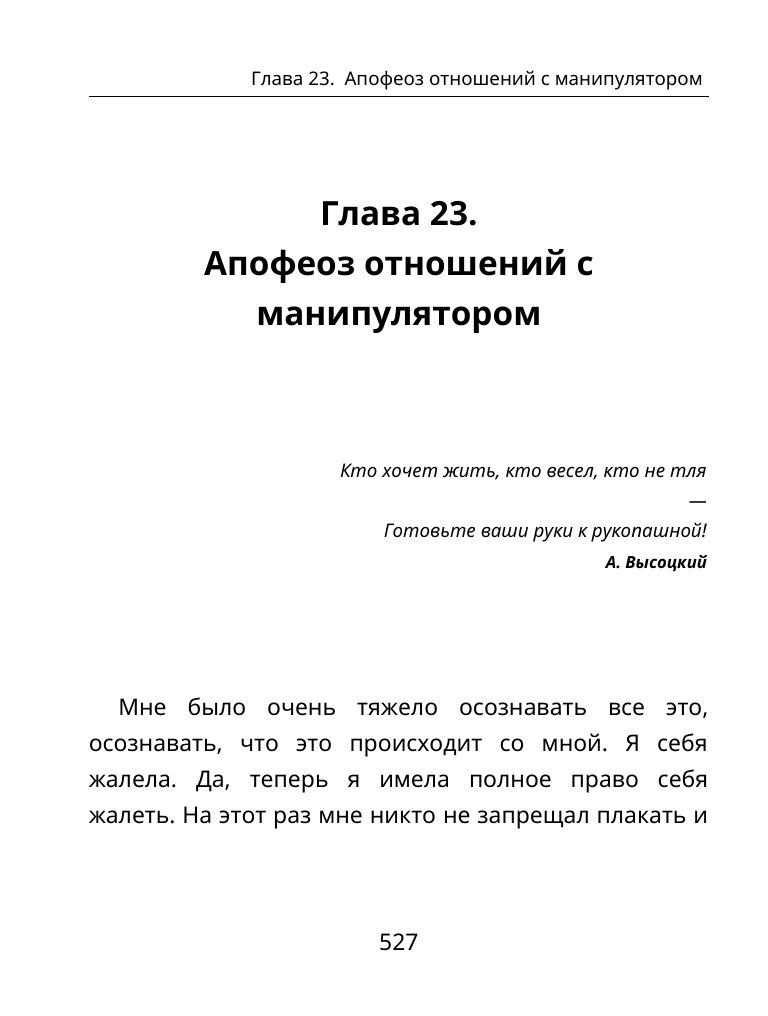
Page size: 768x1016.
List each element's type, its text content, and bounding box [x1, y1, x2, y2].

text А. Высоцкий [148, 543, 709, 573]
subtitle Глава 23. Апофеоз отношений с манипулятором [88, 185, 709, 335]
text Кто хочет жить, кто весел, кто не тля — [325, 453, 709, 513]
text Мне было очень тяжело осознавать все это, осознавать, что это происходит со мной. Я себя жалела. Да, теперь я имела полное право себя жалеть. На этот раз мне никто не запрещал плакать и [88, 691, 709, 830]
text Готовьте ваши руки к рукопашной! [325, 513, 709, 543]
